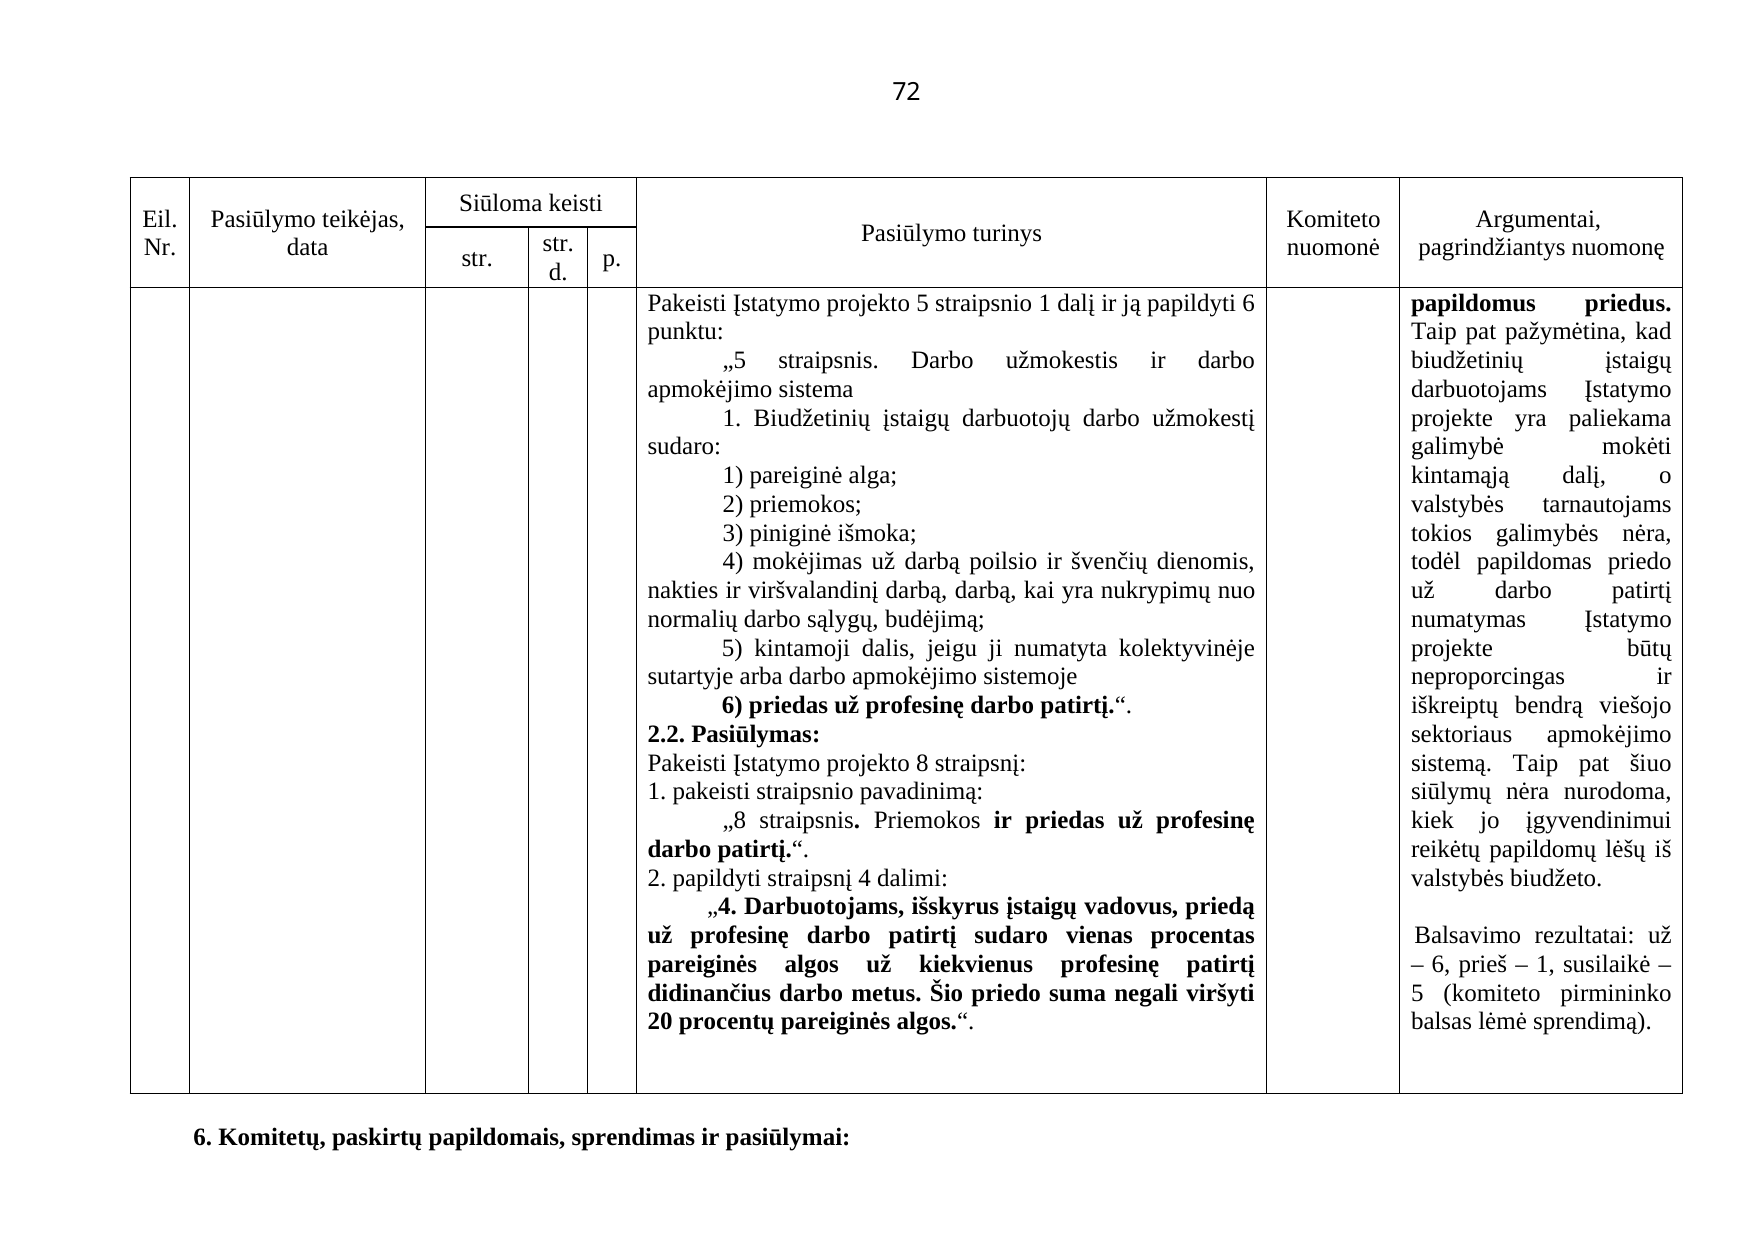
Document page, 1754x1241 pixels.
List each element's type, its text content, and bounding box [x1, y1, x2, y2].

table_header Pasiūlymo turinys [637, 178, 1266, 287]
table_cell [529, 288, 587, 1093]
table_cell [1267, 288, 1399, 1093]
table_cell [426, 288, 528, 1093]
table_cell [588, 288, 636, 1093]
text 6. Komitetų, paskirtų papildomais, sprendimas ir pasiūlymai: [118, 1122, 1695, 1151]
table_cell str. d. [529, 228, 587, 287]
table_cell [131, 288, 189, 1093]
table_cell p. [588, 228, 636, 287]
table_header Siūloma keisti [426, 178, 636, 226]
table_cell [190, 288, 425, 1093]
table_cell Pakeisti Įstatymo projekto 5 straipsnio 1 dalį ir ją papildyti 6 punktu: „5 straipsnis. Darbo užmokestis ir darbo apmokėjimo sistema 1. Biudžetinių įstaigų darbuotojų darbo užmokestį sudaro: 1) pareiginė alga; 2) priemokos; 3) piniginė išmoka; 4) mokėjimas už darbą poilsio ir švenčių dienomis, nakties ir viršvalandinį darbą, darbą, kai yra nukrypimų nuo normalių darbo sąlygų, budėjimą; 5) kintamoji dalis, jeigu ji numatyta kolektyvinėje sutartyje arba darbo apmokėjimo sistemoje 6) priedas už profesinę darbo patirtį.“. 2.2. Pasiūlymas: Pakeisti Įstatymo projekto 8 straipsnį: 1. pakeisti straipsnio pavadinimą: „8 straipsnis. Priemokos ir priedas už profesinę darbo patirtį.“. 2. papildyti straipsnį 4 dalimi: „4. Darbuotojams, išskyrus įstaigų vadovus, priedą už profesinę darbo patirtį sudaro vienas procentas pareiginės algos už kiekvienus profesinę patirtį didinančius darbo metus. Šio priedo suma negali viršyti 20 procentų pareiginės algos.“. [637, 288, 1266, 1093]
table_header Argumentai, pagrindžiantys nuomonę [1400, 178, 1682, 287]
table_header Eil. Nr. [131, 178, 189, 287]
table_cell papildomus priedus. Taip pat pažymėtina, kad biudžetinių įstaigų darbuotojams Įstatymo projekte yra paliekama galimybė mokėti kintamąją dalį, o valstybės tarnautojams tokios galimybės nėra, todėl papildomas priedo už darbo patirtį numatymas Įstatymo projekte būtų neproporcingas ir iškreiptų bendrą viešojo sektoriaus apmokėjimo sistemą. Taip pat šiuo siūlymų nėra nurodoma, kiek jo įgyvendinimui reikėtų papildomų lėšų iš valstybės biudžeto. Balsavimo rezultatai: už – 6, prieš – 1, susilaikė – 5 (komiteto pirmininko balsas lėmė sprendimą). [1400, 288, 1682, 1093]
table_header Komiteto nuomonė [1267, 178, 1399, 287]
table_cell str. [426, 228, 528, 287]
table_header Pasiūlymo teikėjas, data [190, 178, 425, 287]
